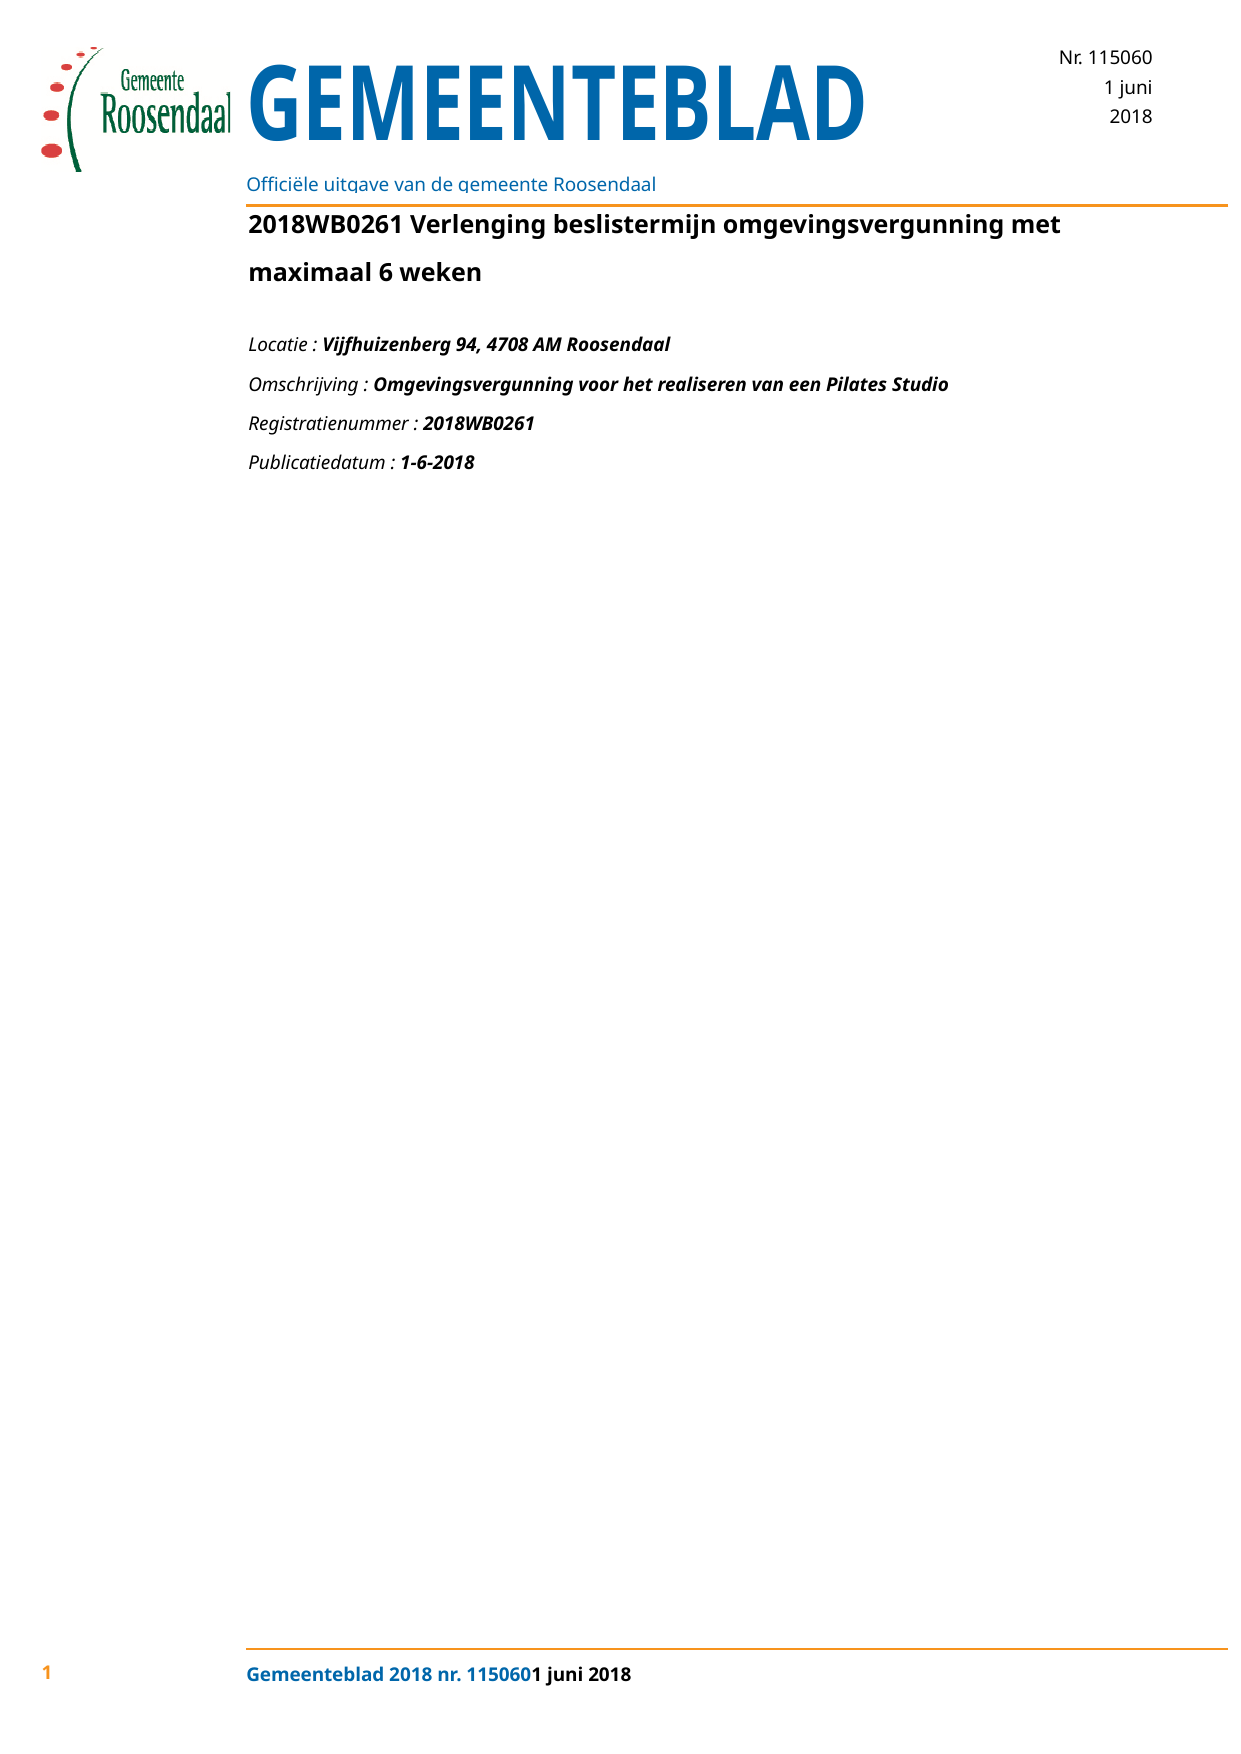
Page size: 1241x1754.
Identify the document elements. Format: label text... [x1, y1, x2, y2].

text Registratienummer : 2018WB0261 [248, 410, 1152, 436]
text 2018WB0261 Verlenging beslistermijn omgevingsvergunning met maximaal 6 weken [248, 207, 1152, 288]
text Locatie : Vijfhuizenberg 94, 4708 AM Roosendaal [248, 331, 1152, 357]
text Publicatiedatum : 1-6-2018 [248, 449, 1152, 475]
text Omschrijving : Omgevingsvergunning voor het realiseren van een Pilates Studio [248, 371, 1152, 396]
picture [41, 47, 231, 172]
